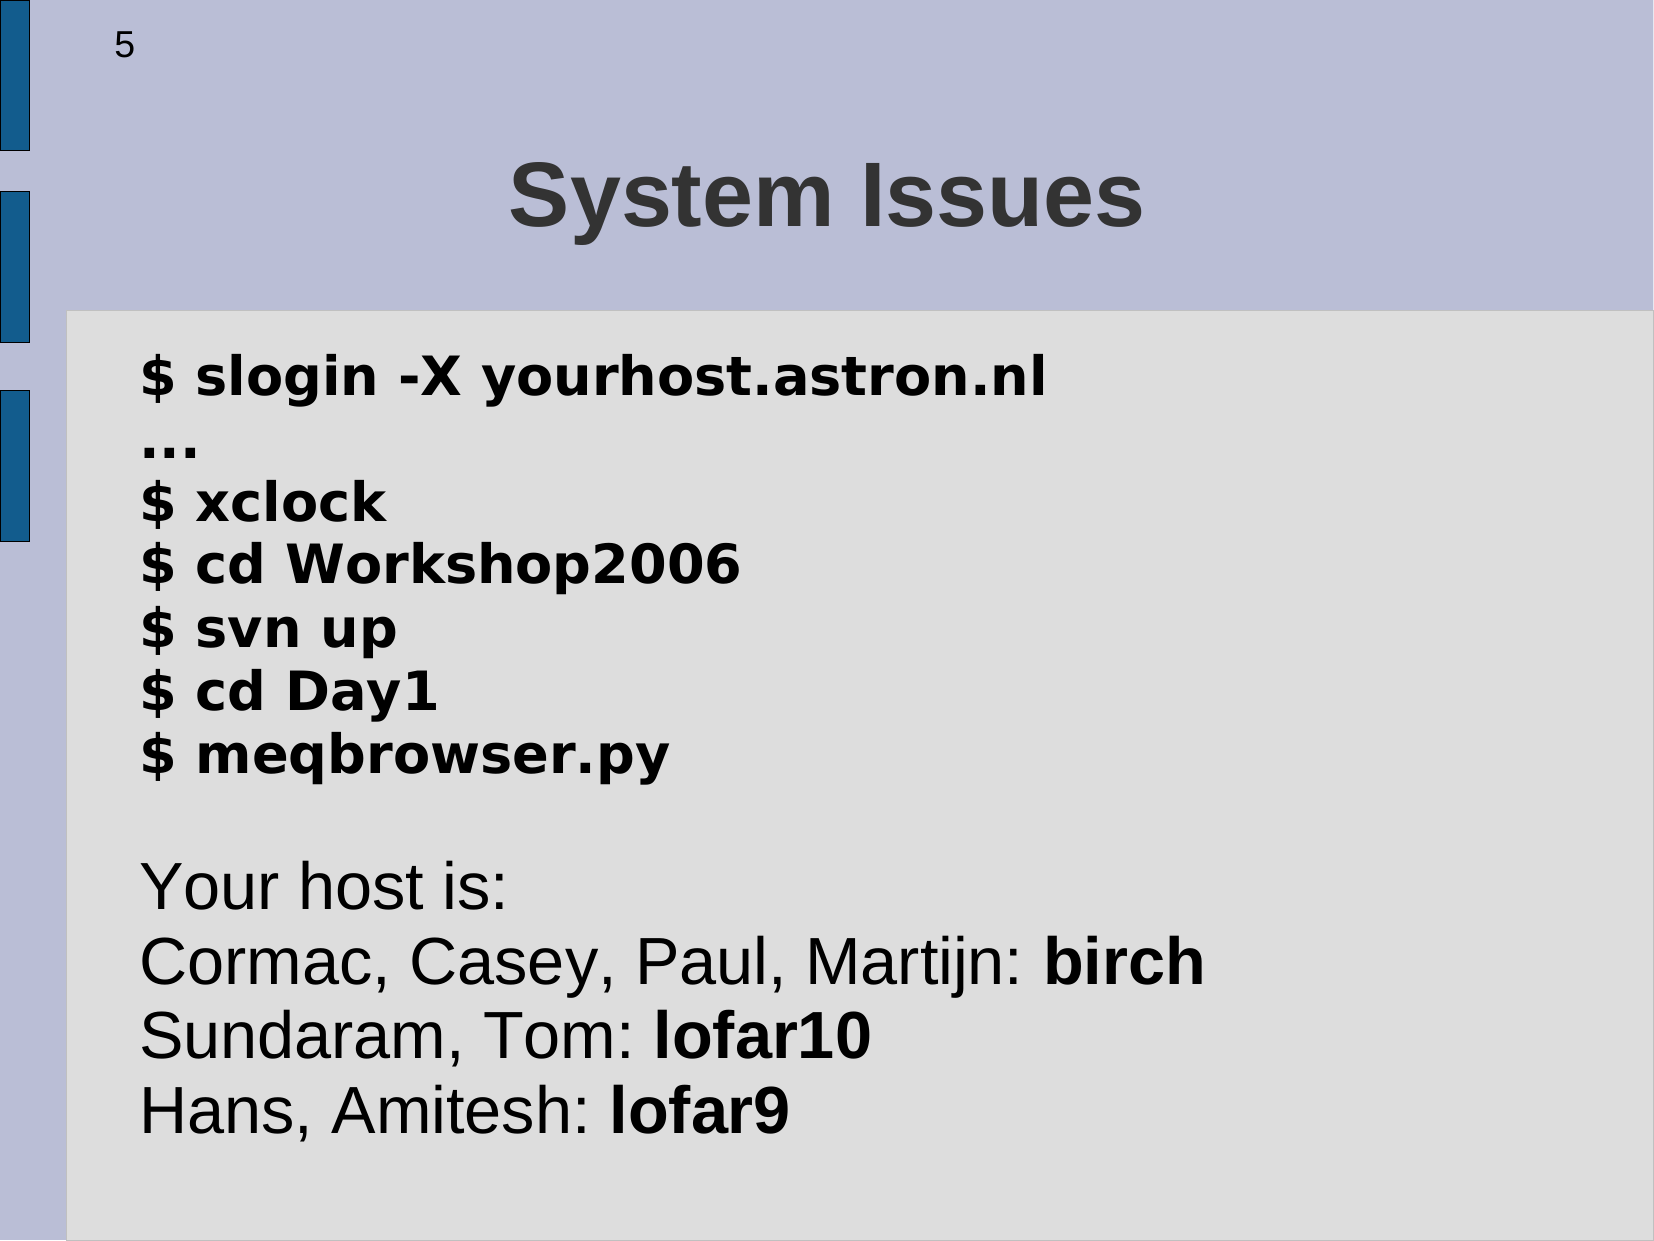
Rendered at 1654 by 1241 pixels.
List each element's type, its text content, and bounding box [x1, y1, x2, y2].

list $ slogin -X yourhost.astron.nl ... $ xclock $ cd Workshop2006 $ svn up $ cd Day1 $ meqbrowser.py Your host is: Cormac, Casey, Paul, Martijn: birch Sundaram, Tom: lofar10 Hans, Amitesh: lofar9 [121, 344, 1534, 1161]
title System Issues [121, 91, 1534, 299]
text_box 5 [99, 15, 334, 89]
